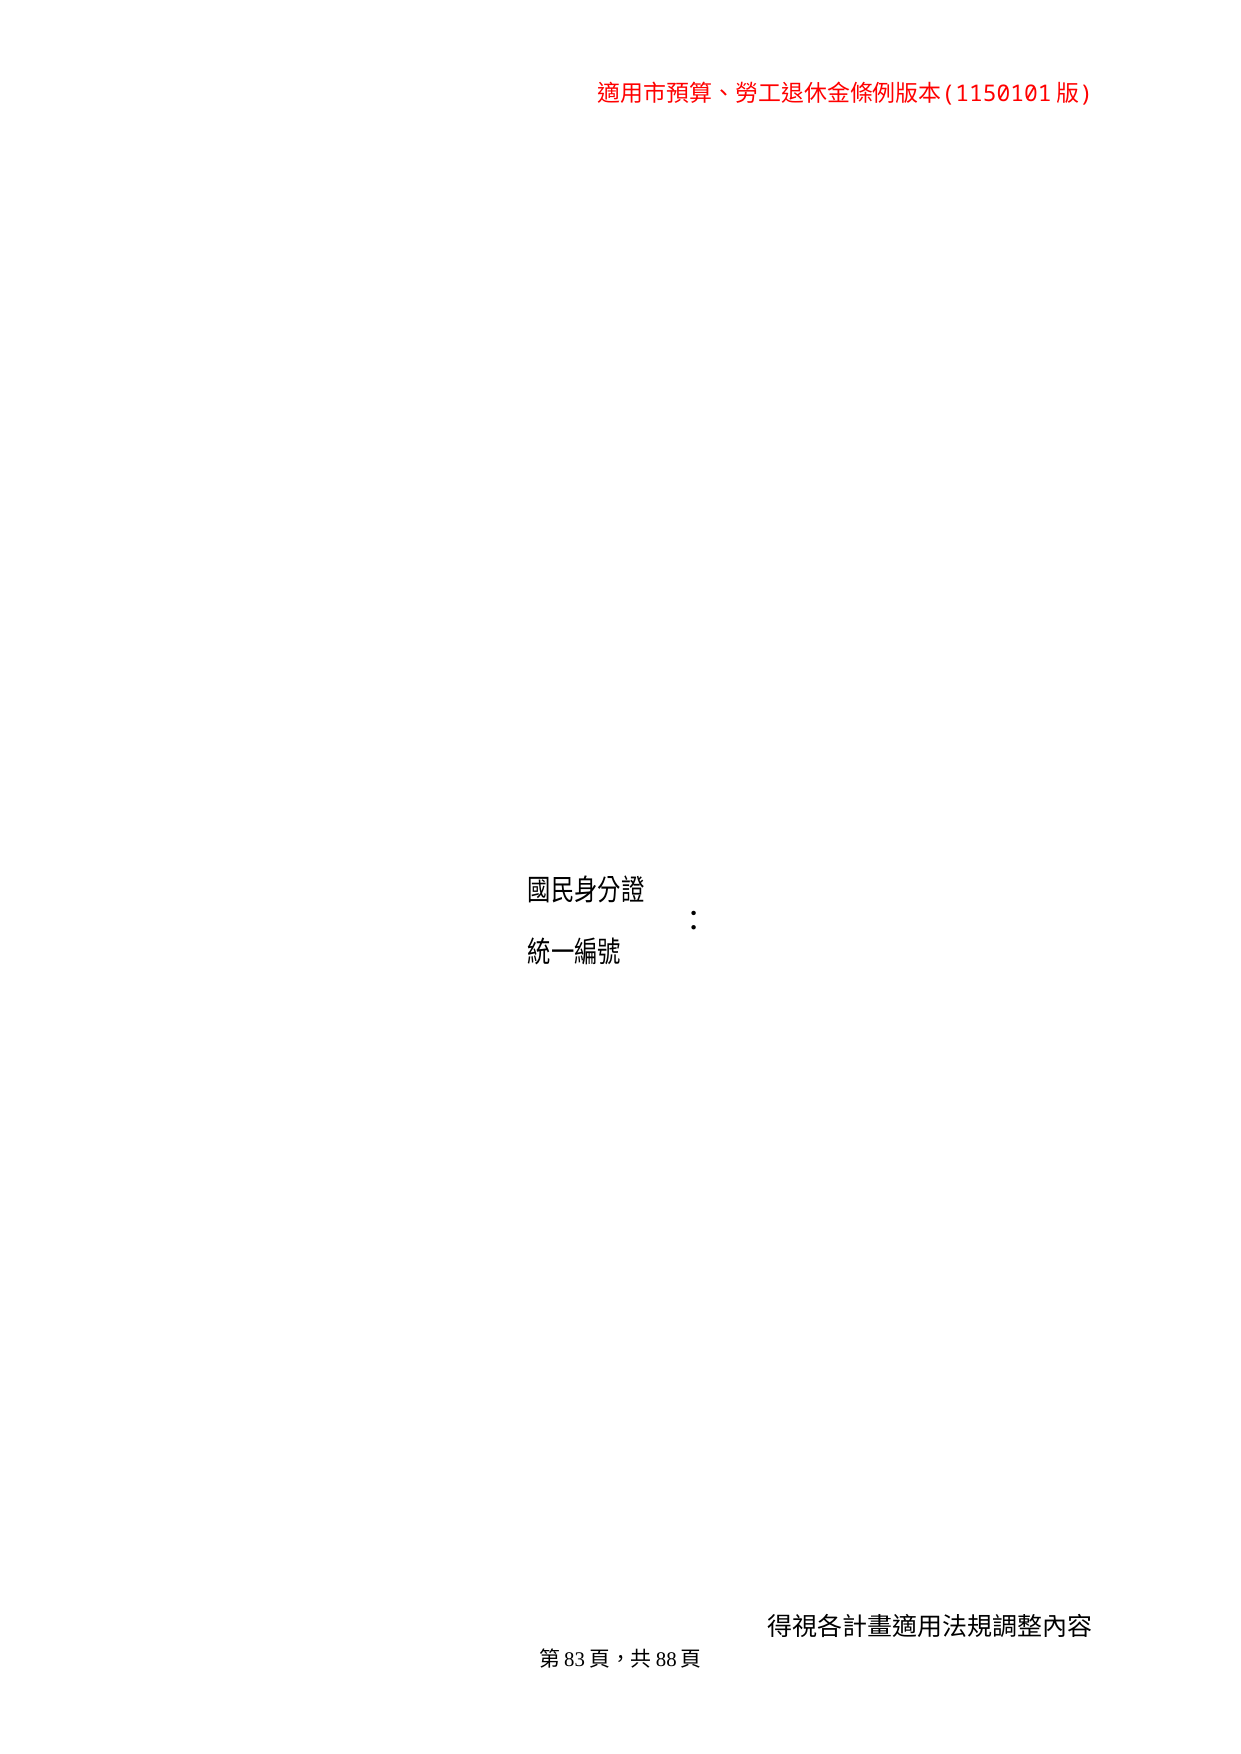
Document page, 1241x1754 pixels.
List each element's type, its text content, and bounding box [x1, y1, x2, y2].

table_cell ： [679, 846, 708, 982]
table_cell [708, 846, 1092, 982]
table_cell 國民身分證 統一編號 [516, 846, 679, 982]
